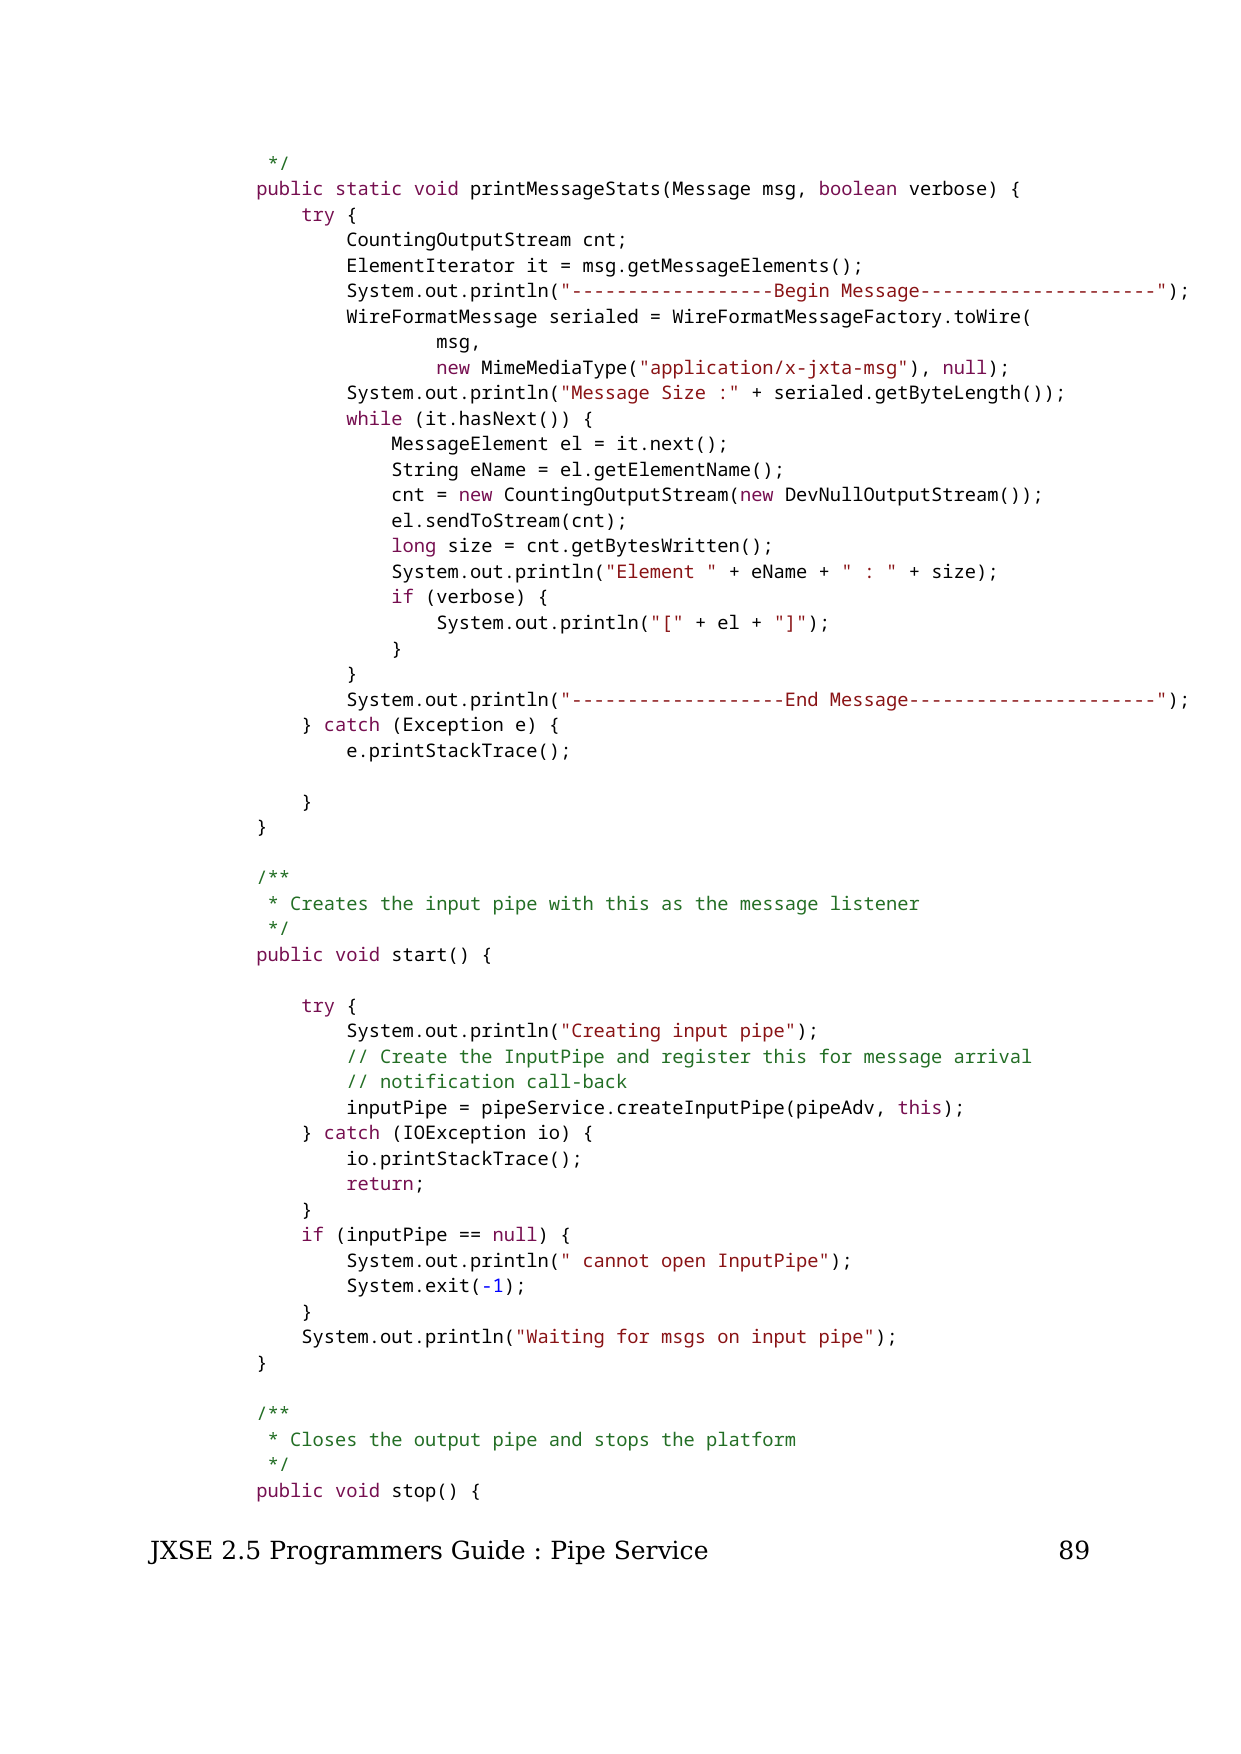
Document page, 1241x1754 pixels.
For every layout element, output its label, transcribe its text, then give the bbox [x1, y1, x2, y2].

text String eName = el.getElementName(); [211, 456, 1240, 482]
text while (it.hasNext()) { [211, 405, 1240, 431]
text /** [211, 864, 1240, 890]
text try { [211, 992, 1240, 1018]
text * Creates the input pipe with this as the message listener [211, 890, 1240, 916]
text io.printStackTrace(); [211, 1145, 1240, 1171]
text // Create the InputPipe and register this for message arrival [211, 1043, 1240, 1069]
text System.out.println("Message Size :" + serialed.getByteLength()); [211, 380, 1240, 405]
text System.out.println("Waiting for msgs on input pipe"); [211, 1324, 1240, 1349]
text CountingOutputStream cnt; [211, 227, 1240, 252]
text el.sendToStream(cnt); [211, 507, 1240, 533]
text try { [211, 201, 1240, 227]
text */ [211, 150, 1240, 176]
text public void stop() { [211, 1477, 1240, 1503]
text */ [211, 1452, 1240, 1477]
text if (inputPipe == null) { [211, 1222, 1240, 1247]
text } [211, 1298, 1240, 1324]
text } catch (Exception e) { [211, 711, 1240, 737]
text cnt = new CountingOutputStream(new DevNullOutputStream()); [211, 482, 1240, 507]
text new MimeMediaType("application/x-jxta-msg"), null); [211, 354, 1240, 380]
text System.out.println(" cannot open InputPipe"); [211, 1247, 1240, 1273]
text public static void printMessageStats(Message msg, boolean verbose) { [211, 176, 1240, 201]
text public void start() { [211, 941, 1240, 967]
text System.out.println("Creating input pipe"); [211, 1018, 1240, 1043]
text long size = cnt.getBytesWritten(); [211, 533, 1240, 558]
text MessageElement el = it.next(); [211, 431, 1240, 456]
text System.exit(-1); [211, 1273, 1240, 1298]
text */ [211, 916, 1240, 941]
text } [211, 1196, 1240, 1222]
text * Closes the output pipe and stops the platform [211, 1426, 1240, 1452]
text msg, [211, 329, 1240, 354]
text } [211, 813, 1240, 839]
text System.out.println("[" + el + "]"); [211, 609, 1240, 635]
text System.out.println("-------------------End Message----------------------"); [211, 686, 1240, 711]
text } [211, 1349, 1240, 1375]
text } [211, 788, 1240, 813]
text System.out.println("------------------Begin Message---------------------"); [211, 278, 1240, 303]
text if (verbose) { [211, 584, 1240, 609]
text // notification call-back [211, 1069, 1240, 1094]
text ElementIterator it = msg.getMessageElements(); [211, 252, 1240, 278]
text /** [211, 1401, 1240, 1426]
text } [211, 635, 1240, 660]
text System.out.println("Element " + eName + " : " + size); [211, 558, 1240, 584]
text WireFormatMessage serialed = WireFormatMessageFactory.toWire( [211, 303, 1240, 329]
text inputPipe = pipeService.createInputPipe(pipeAdv, this); [211, 1094, 1240, 1120]
text e.printStackTrace(); [211, 737, 1240, 762]
text } [211, 660, 1240, 686]
text return; [211, 1171, 1240, 1196]
text } catch (IOException io) { [211, 1120, 1240, 1145]
